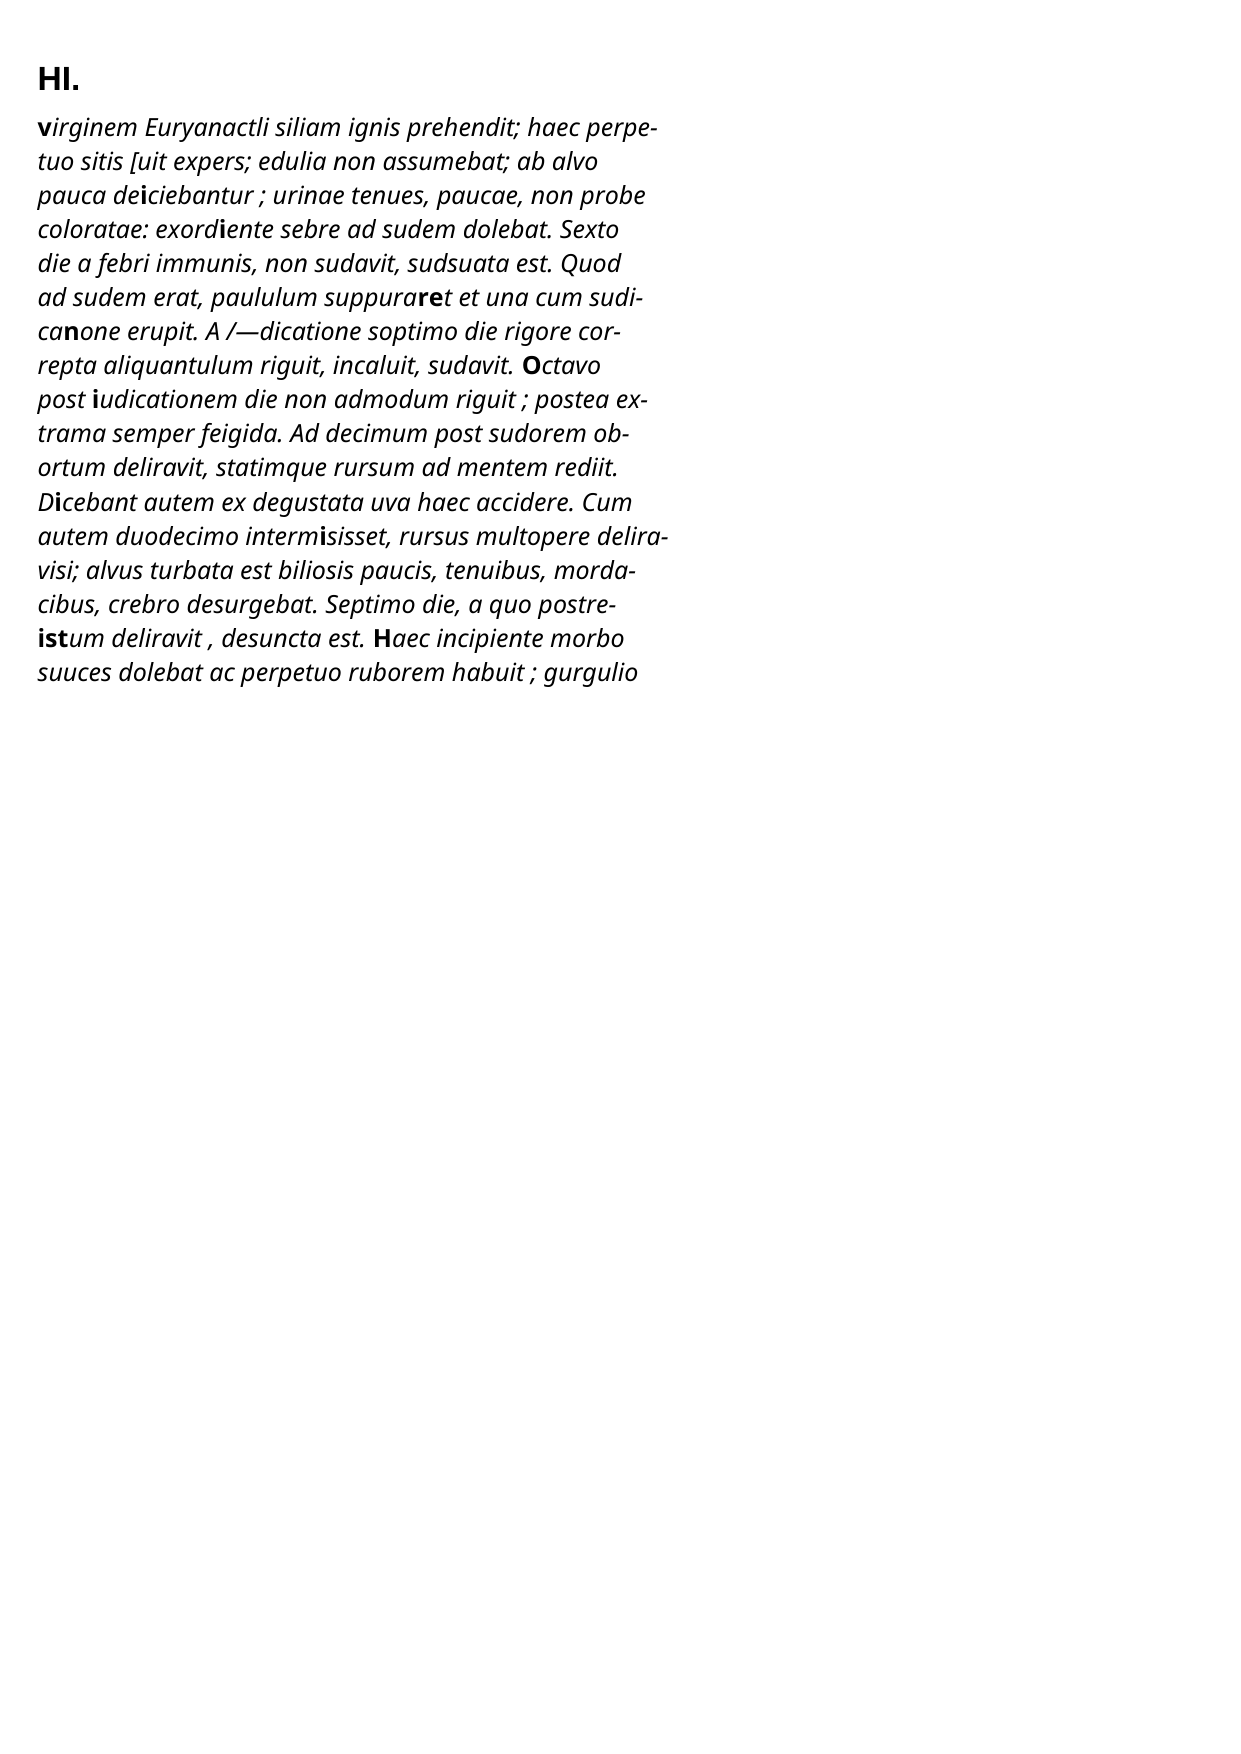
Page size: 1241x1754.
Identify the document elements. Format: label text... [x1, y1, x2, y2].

text virginem Euryanactli siliam ignis prehendit; haec perpe- tuo sitis [uit expers; edulia non assumebat; ab alvo pauca deiciebantur ; urinae tenues, paucae, non probe coloratae: exordiente sebre ad sudem dolebat. Sexto die a febri immunis, non sudavit, sudsuata est. Quod ad sudem erat, paululum suppuraret et una cum sudi- canone erupit. A /—dicatione soptimo die rigore cor- repta aliquantulum riguit, incaluit, sudavit. Octavo post iudicationem die non admodum riguit ; postea ex- trama semper feigida. Ad decimum post sudorem ob- ortum deliravit, statimque rursum ad mentem rediit. Dicebant autem ex degustata uva haec accidere. Cum autem duodecimo intermisisset, rursus multopere delira- visi; alvus turbata est biliosis paucis, tenuibus, morda- cibus, crebro desurgebat. Septimo die, a quo postre- istum deliravit , desuncta est. Haec incipiente morbo suuces dolebat ac perpetuo ruborem habuit ; gurgulio [37, 109, 1203, 688]
subtitle HI. [37, 58, 1203, 97]
